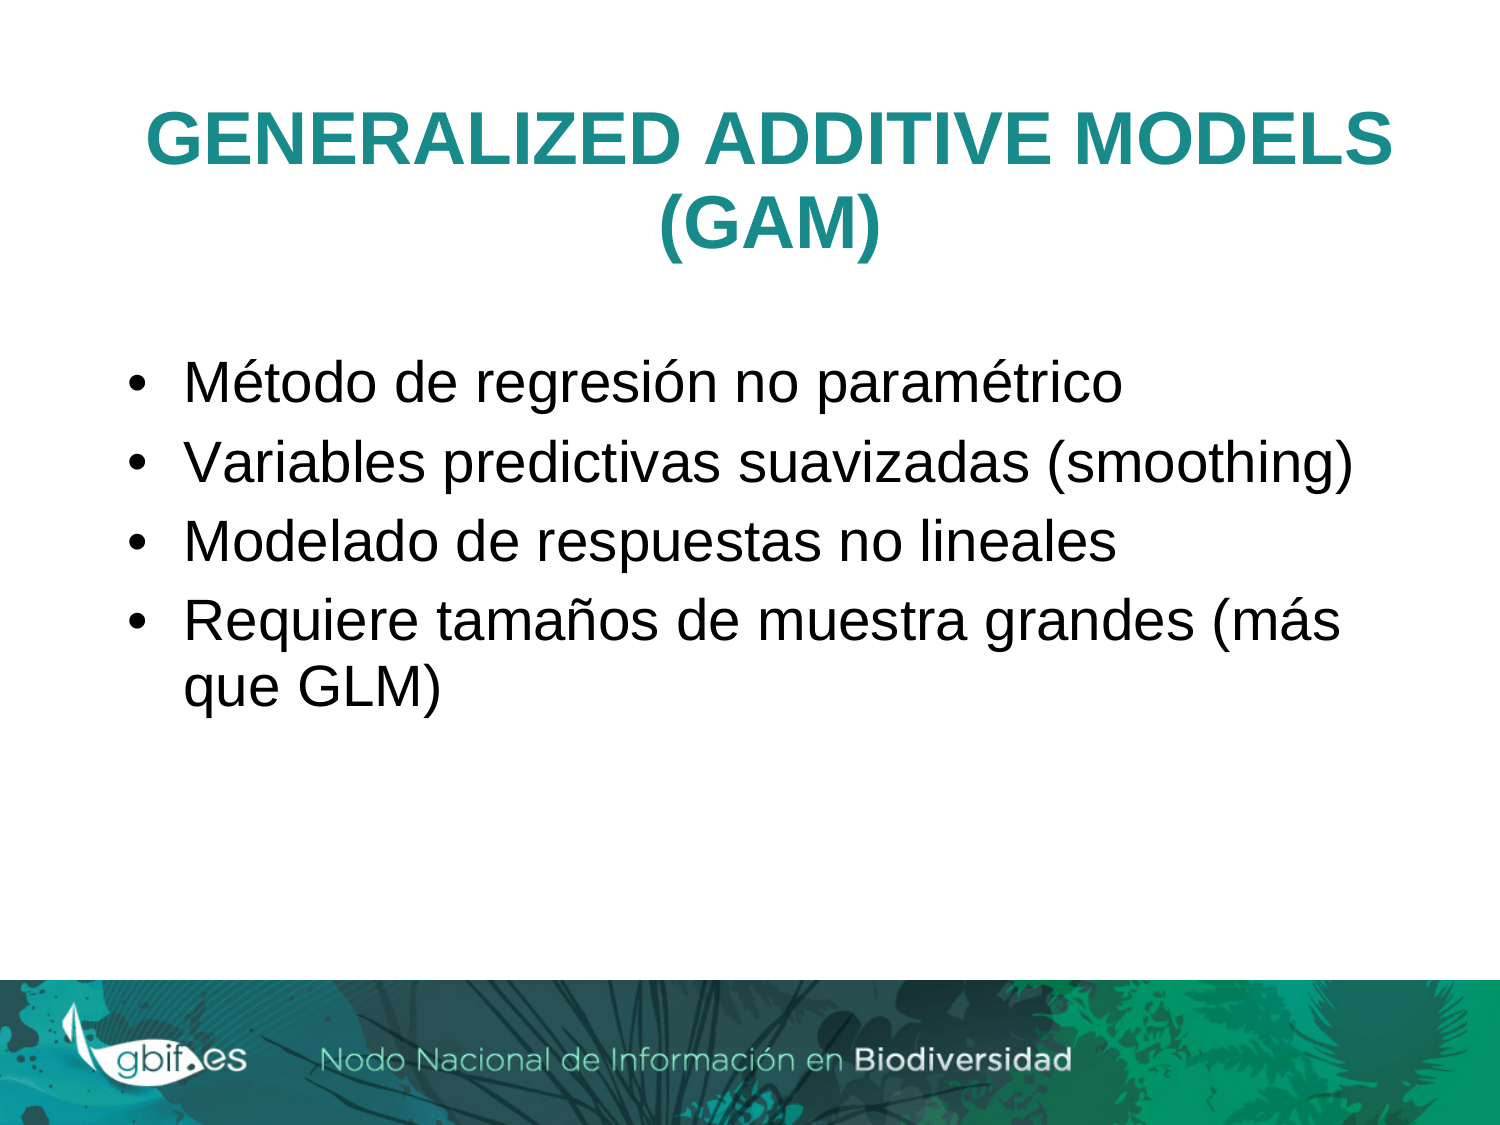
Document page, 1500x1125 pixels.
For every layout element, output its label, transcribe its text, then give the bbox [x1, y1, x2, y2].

title GENERALIZED ADDITIVE MODELS (GAM) [58, 89, 1483, 273]
list Método de regresión no paramétrico Variables predictivas suavizadas (smoothing) Modelado de respuestas no lineales Requiere tamaños de muestra grandes (más que GLM) [112, 342, 1445, 955]
picture [0, 980, 1500, 1125]
